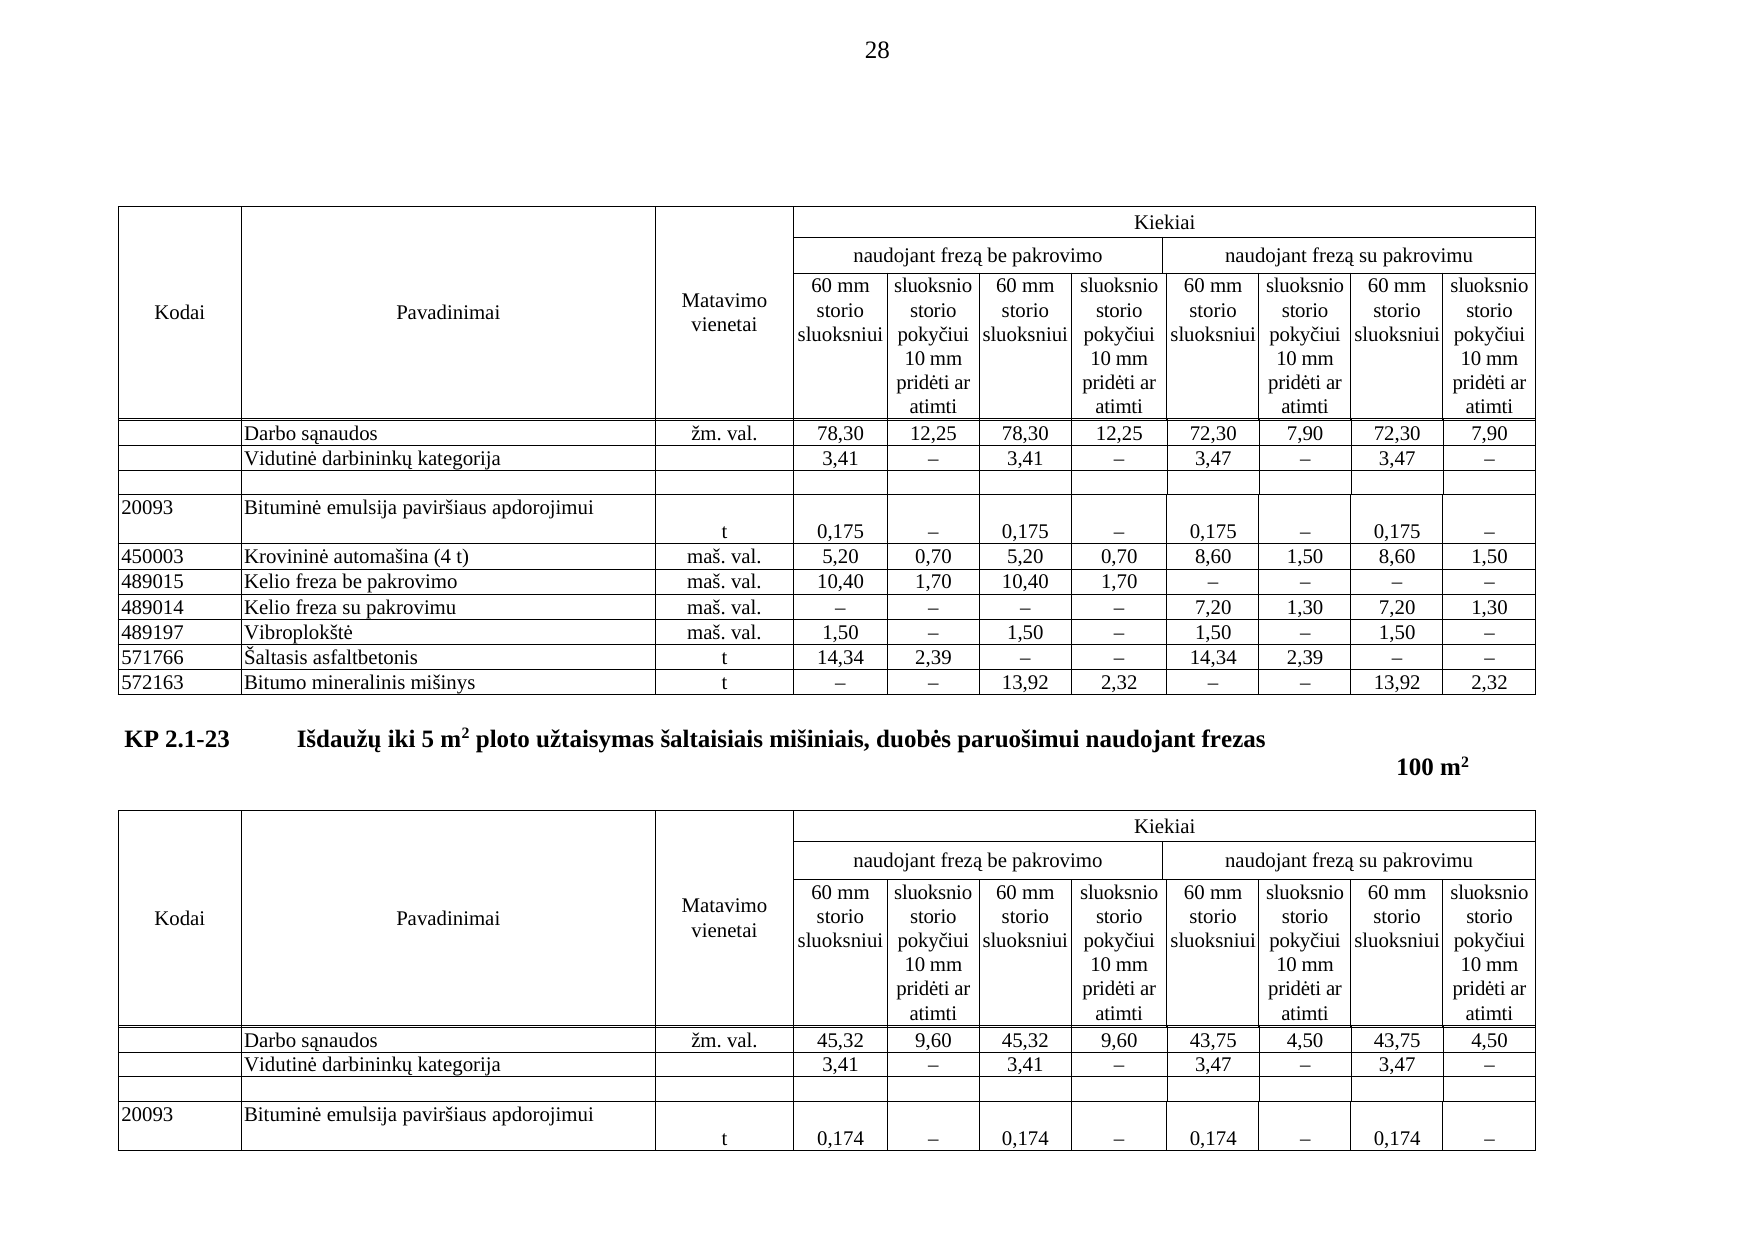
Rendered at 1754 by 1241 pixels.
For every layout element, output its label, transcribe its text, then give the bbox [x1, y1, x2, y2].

table_header Matavimo vienetai [656, 207, 793, 418]
table_cell 1,50 [794, 620, 887, 644]
table_cell 43,75 [1352, 1028, 1443, 1052]
table_cell sluoksnio storio pokyčiui 10 mm pridėti ar atimti [888, 274, 979, 418]
table_cell t [656, 495, 793, 543]
table_header Kodai [119, 811, 241, 1024]
table_cell 450003 [119, 544, 241, 568]
table_cell sluoksnio storio pokyčiui 10 mm pridėti ar atimti [1443, 274, 1535, 418]
table_cell [888, 471, 979, 494]
table_cell 2,32 [1072, 670, 1166, 694]
table_cell – [888, 1053, 979, 1076]
table_cell 3,47 [1168, 446, 1259, 469]
table_cell 9,60 [888, 1028, 979, 1052]
table_cell – [1444, 446, 1535, 469]
table_cell 3,47 [1352, 1053, 1443, 1076]
table_cell – [888, 1102, 979, 1150]
table_cell – [1259, 570, 1350, 593]
table_cell 0,174 [1167, 1102, 1258, 1150]
table_cell Kelio freza be pakrovimo [242, 570, 655, 593]
table_cell 10,40 [980, 570, 1071, 593]
table_cell [1168, 471, 1259, 494]
table_header Kodai [119, 207, 241, 418]
table_cell naudojant frezą be pakrovimo [794, 238, 1162, 272]
table_cell – [1351, 570, 1442, 593]
table_cell [1168, 1077, 1259, 1101]
table_cell 14,34 [794, 645, 887, 669]
table_cell 10,40 [794, 570, 887, 593]
table_header Kiekiai [794, 811, 1535, 841]
table_cell – [1443, 495, 1535, 543]
table_cell 2,39 [888, 645, 979, 669]
table_cell 7,90 [1444, 421, 1535, 445]
table_cell sluoksnio storio pokyčiui 10 mm pridėti ar atimti [1259, 274, 1350, 418]
table_cell Bituminė emulsija paviršiaus apdorojimui [242, 1102, 655, 1150]
table_cell 60 mm storio sluoksniui [1351, 880, 1442, 1024]
table_cell – [1444, 1053, 1535, 1076]
table_cell Krovininė automašina (4 t) [242, 544, 655, 568]
table_cell 8,60 [1167, 544, 1258, 568]
table_cell [1352, 471, 1443, 494]
table_cell naudojant frezą su pakrovimu [1163, 238, 1535, 272]
table_cell 5,20 [980, 544, 1071, 568]
table_cell 571766 [119, 645, 241, 669]
table_cell – [794, 595, 887, 619]
table_cell – [888, 620, 979, 644]
table_cell 60 mm storio sluoksniui [980, 274, 1071, 418]
table_cell [794, 471, 887, 494]
table_cell 1,50 [1443, 544, 1535, 568]
table_cell 9,60 [1072, 1028, 1167, 1052]
table_cell 60 mm storio sluoksniui [1351, 274, 1442, 418]
table_cell [1072, 1077, 1167, 1101]
table_cell 0,70 [1072, 544, 1166, 568]
table_cell – [888, 495, 979, 543]
table_header Kiekiai [794, 207, 1535, 237]
table_cell [1444, 1077, 1535, 1101]
table_cell – [888, 670, 979, 694]
table_cell Vibroplokštė [242, 620, 655, 644]
table_cell 7,20 [1167, 595, 1258, 619]
table_cell 1,50 [980, 620, 1071, 644]
table_cell 13,92 [980, 670, 1071, 694]
table_cell 13,92 [1351, 670, 1442, 694]
table_cell 7,20 [1351, 595, 1442, 619]
table_cell 3,41 [980, 1053, 1071, 1076]
table_cell 60 mm storio sluoksniui [1167, 274, 1258, 418]
table_cell 72,30 [1352, 421, 1443, 445]
table_header 100 m2 [1390, 724, 1536, 781]
table_cell 60 mm storio sluoksniui [794, 880, 887, 1024]
table_cell 72,30 [1168, 421, 1259, 445]
table_cell Darbo sąnaudos [242, 1028, 655, 1052]
table_cell – [980, 645, 1071, 669]
table_cell 0,174 [794, 1102, 887, 1150]
table_cell 78,30 [794, 421, 887, 445]
table_cell – [1072, 1053, 1167, 1076]
table_cell [656, 1077, 793, 1101]
table_header Pavadinimai [242, 207, 655, 418]
table_cell 0,174 [980, 1102, 1071, 1150]
table_cell 12,25 [1072, 421, 1167, 445]
table_cell 3,41 [980, 446, 1071, 469]
table_cell [242, 1077, 655, 1101]
table_cell 1,30 [1259, 595, 1350, 619]
table_cell [1260, 1077, 1351, 1101]
table_cell – [1259, 495, 1350, 543]
table_cell maš. val. [656, 544, 793, 568]
table_cell žm. val. [656, 421, 793, 445]
table_cell 1,70 [888, 570, 979, 593]
table_cell 0,175 [980, 495, 1071, 543]
table_cell – [888, 595, 979, 619]
table_cell – [1072, 446, 1167, 469]
table_cell 45,32 [794, 1028, 887, 1052]
table_cell – [1072, 595, 1166, 619]
table_cell Bituminė emulsija paviršiaus apdorojimui [242, 495, 655, 543]
table_cell 20093 [119, 1102, 241, 1150]
table_cell [656, 446, 793, 469]
table_cell – [1260, 1053, 1351, 1076]
table_cell 4,50 [1444, 1028, 1535, 1052]
table_cell Kelio freza su pakrovimu [242, 595, 655, 619]
table_cell Vidutinė darbininkų kategorija [242, 1053, 655, 1076]
table_cell – [1259, 620, 1350, 644]
table_cell [1260, 471, 1351, 494]
table_cell Šaltasis asfaltbetonis [242, 645, 655, 669]
table_cell [980, 1077, 1071, 1101]
table_cell sluoksnio storio pokyčiui 10 mm pridėti ar atimti [1443, 880, 1535, 1024]
table_header Išdaužų iki 5 m2 ploto užtaisymas šaltaisiais mišiniais, duobės paruošimui naudojant frezas [291, 724, 1390, 781]
table_cell [119, 446, 241, 469]
table_cell [119, 421, 241, 445]
table_cell maš. val. [656, 570, 793, 593]
table_cell – [1167, 570, 1258, 593]
table_cell 43,75 [1168, 1028, 1259, 1052]
table_cell Bitumo mineralinis mišinys [242, 670, 655, 694]
table_cell sluoksnio storio pokyčiui 10 mm pridėti ar atimti [1072, 880, 1166, 1024]
table_cell 1,70 [1072, 570, 1166, 593]
table_cell 0,175 [1167, 495, 1258, 543]
table_cell [980, 471, 1071, 494]
table_cell naudojant frezą su pakrovimu [1163, 842, 1535, 879]
table_cell 8,60 [1351, 544, 1442, 568]
table_cell [119, 471, 241, 494]
table_cell maš. val. [656, 595, 793, 619]
table_header KP 2.1-23 [118, 724, 291, 781]
table_header Pavadinimai [242, 811, 655, 1024]
table_cell 12,25 [888, 421, 979, 445]
table_cell 3,41 [794, 1053, 887, 1076]
table_cell 3,41 [794, 446, 887, 469]
table_cell 4,50 [1260, 1028, 1351, 1052]
table_cell t [656, 670, 793, 694]
table_cell 3,47 [1352, 446, 1443, 469]
table_cell – [1260, 446, 1351, 469]
table_cell 14,34 [1167, 645, 1258, 669]
table_cell žm. val. [656, 1028, 793, 1052]
table_cell [242, 471, 655, 494]
table_cell [888, 1077, 979, 1101]
table_cell 0,174 [1351, 1102, 1442, 1150]
table_cell 2,39 [1259, 645, 1350, 669]
table_cell 489014 [119, 595, 241, 619]
table_cell sluoksnio storio pokyčiui 10 mm pridėti ar atimti [888, 880, 979, 1024]
table_cell maš. val. [656, 620, 793, 644]
table_cell 572163 [119, 670, 241, 694]
table_cell [1444, 471, 1535, 494]
table_cell – [1351, 645, 1442, 669]
table_cell – [1259, 670, 1350, 694]
table_cell 1,50 [1351, 620, 1442, 644]
table_cell 489197 [119, 620, 241, 644]
table_cell 5,20 [794, 544, 887, 568]
table_cell Darbo sąnaudos [242, 421, 655, 445]
table_cell sluoksnio storio pokyčiui 10 mm pridėti ar atimti [1259, 880, 1350, 1024]
table_cell [1072, 471, 1167, 494]
table_cell – [1072, 620, 1166, 644]
table_cell 1,50 [1259, 544, 1350, 568]
table_cell – [1443, 645, 1535, 669]
table_cell [119, 1053, 241, 1076]
table_cell [1352, 1077, 1443, 1101]
table_cell – [1443, 570, 1535, 593]
table_cell 7,90 [1260, 421, 1351, 445]
table_cell – [1259, 1102, 1350, 1150]
table_cell – [980, 595, 1071, 619]
table_cell 2,32 [1443, 670, 1535, 694]
table_cell 60 mm storio sluoksniui [1167, 880, 1258, 1024]
table_cell – [1443, 1102, 1535, 1150]
table_cell Vidutinė darbininkų kategorija [242, 446, 655, 469]
table_cell [656, 471, 793, 494]
table_cell – [1072, 1102, 1166, 1150]
table_cell 78,30 [980, 421, 1071, 445]
table_cell 45,32 [980, 1028, 1071, 1052]
table_cell 1,50 [1167, 620, 1258, 644]
table_cell – [1072, 645, 1166, 669]
table_cell 60 mm storio sluoksniui [980, 880, 1071, 1024]
table_cell 0,175 [1351, 495, 1442, 543]
table_header Matavimo vienetai [656, 811, 793, 1024]
table_cell 20093 [119, 495, 241, 543]
table_cell [656, 1053, 793, 1076]
table_cell 489015 [119, 570, 241, 593]
table_cell 0,175 [794, 495, 887, 543]
table_cell naudojant frezą be pakrovimo [794, 842, 1162, 879]
table_cell – [1443, 620, 1535, 644]
table_cell sluoksnio storio pokyčiui 10 mm pridėti ar atimti [1072, 274, 1166, 418]
table_cell [794, 1077, 887, 1101]
table_cell [119, 1028, 241, 1052]
table_cell – [888, 446, 979, 469]
table_cell – [1167, 670, 1258, 694]
table_cell – [794, 670, 887, 694]
table_cell 0,70 [888, 544, 979, 568]
table_cell 60 mm storio sluoksniui [794, 274, 887, 418]
table_cell [119, 1077, 241, 1101]
table_cell 3,47 [1168, 1053, 1259, 1076]
table_cell t [656, 1102, 793, 1150]
table_cell 1,30 [1443, 595, 1535, 619]
table_cell – [1072, 495, 1166, 543]
table_cell t [656, 645, 793, 669]
